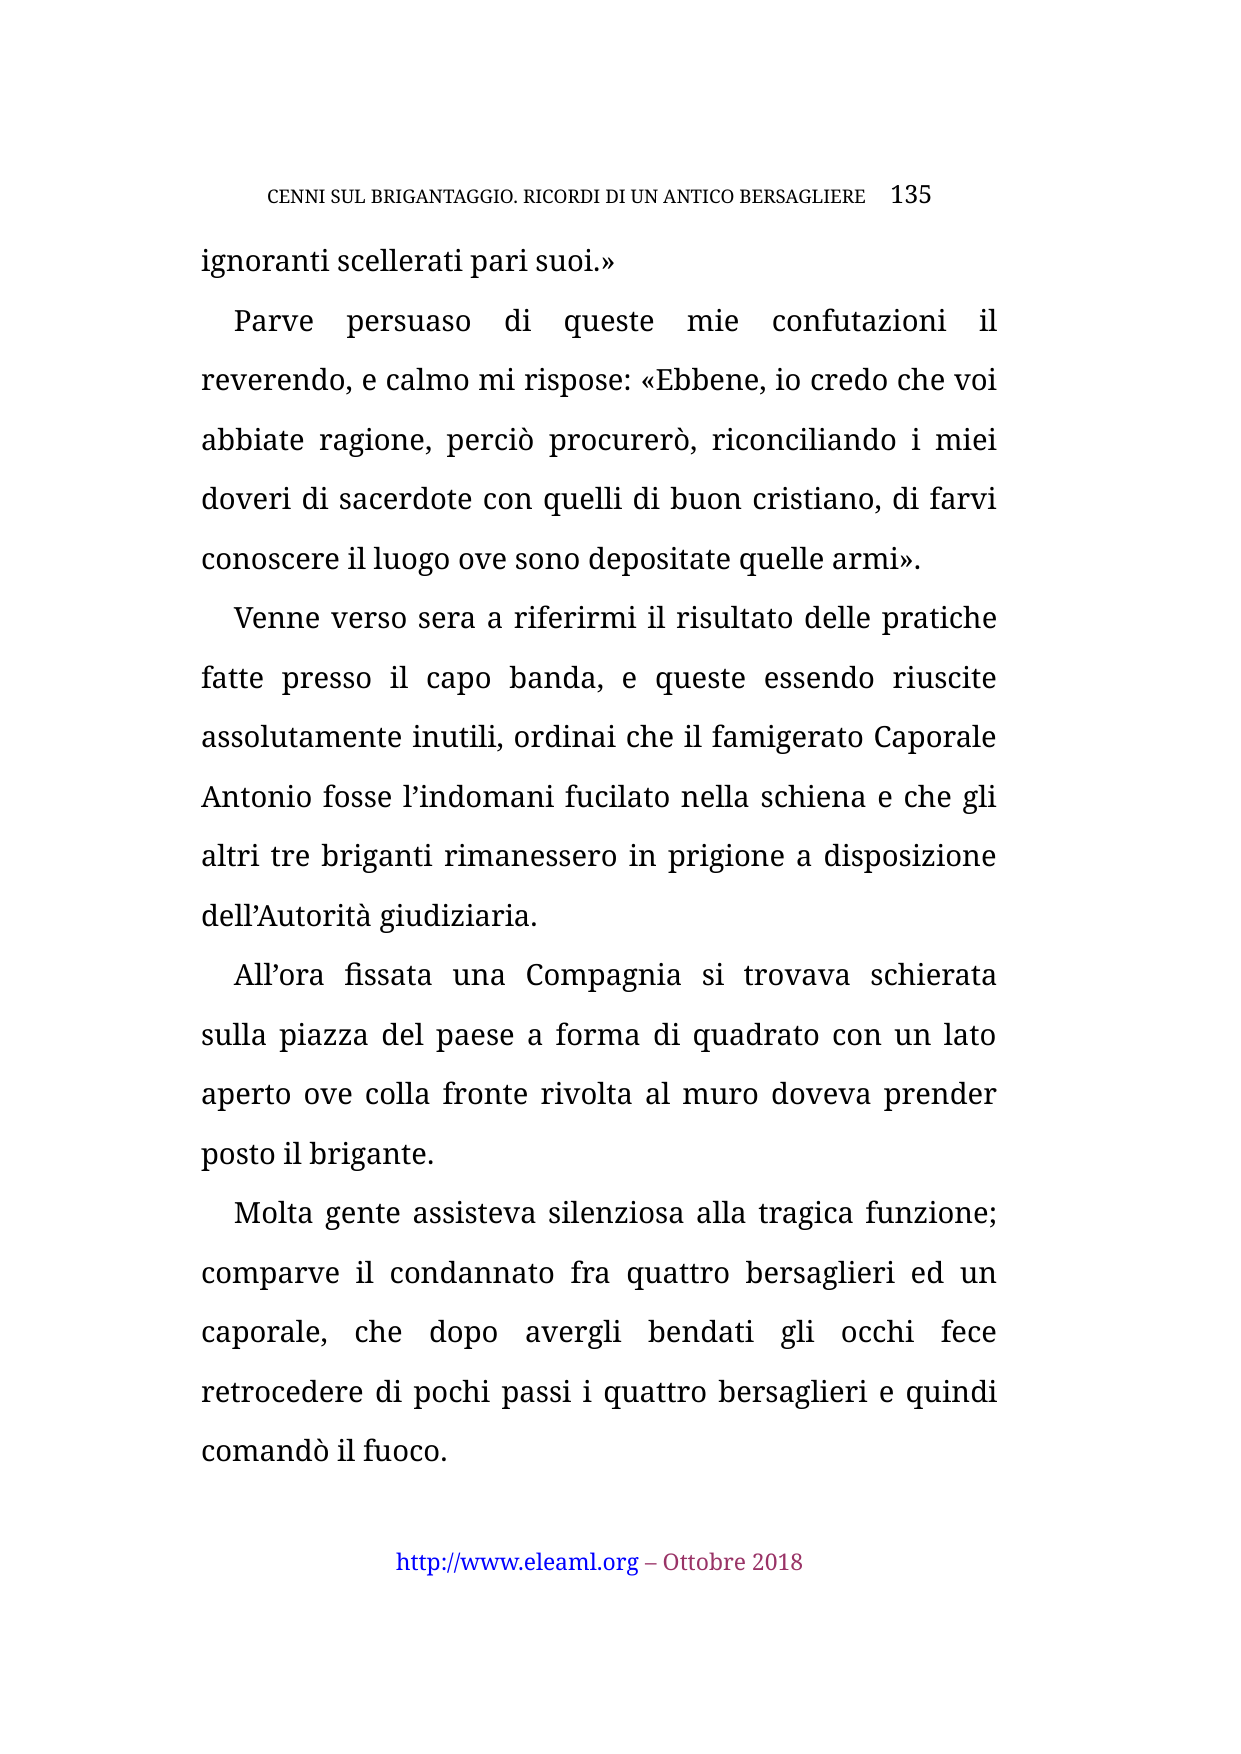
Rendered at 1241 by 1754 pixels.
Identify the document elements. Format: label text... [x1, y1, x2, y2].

text Venne verso sera a riferirmi il risultato delle pratiche fatte presso il capo banda, e queste essendo riuscite assolutamente inutili, ordinai che il famigerato Caporale Antonio fosse l’indomani fucilato nella schiena e che gli altri tre briganti rimanessero in prigione a disposizione dell’Autorità giudiziaria. [201, 598, 998, 935]
text Parve persuaso di queste mie confutazioni il reverendo, e calmo mi rispose: «Ebbene, io credo che voi abbiate ragione, perciò procurerò, riconciliando i miei doveri di sacerdote con quelli di buon cristiano, di farvi conoscere il luogo ove sono depositate quelle armi». [201, 300, 998, 578]
text ignoranti scellerati pari suoi.» [201, 241, 998, 280]
text All’ora fissata una Compagnia si trovava schierata sulla piazza del paese a forma di quadrato con un lato aperto ove colla fronte rivolta al muro doveva prender posto il brigante. [201, 954, 998, 1173]
text Molta gente assisteva silenziosa alla tragica funzione; comparve il condannato fra quattro bersaglieri ed un caporale, che dopo avergli bendati gli occhi fece retrocedere di pochi passi i quattro bersaglieri e quindi comandò il fuoco. [201, 1192, 998, 1470]
